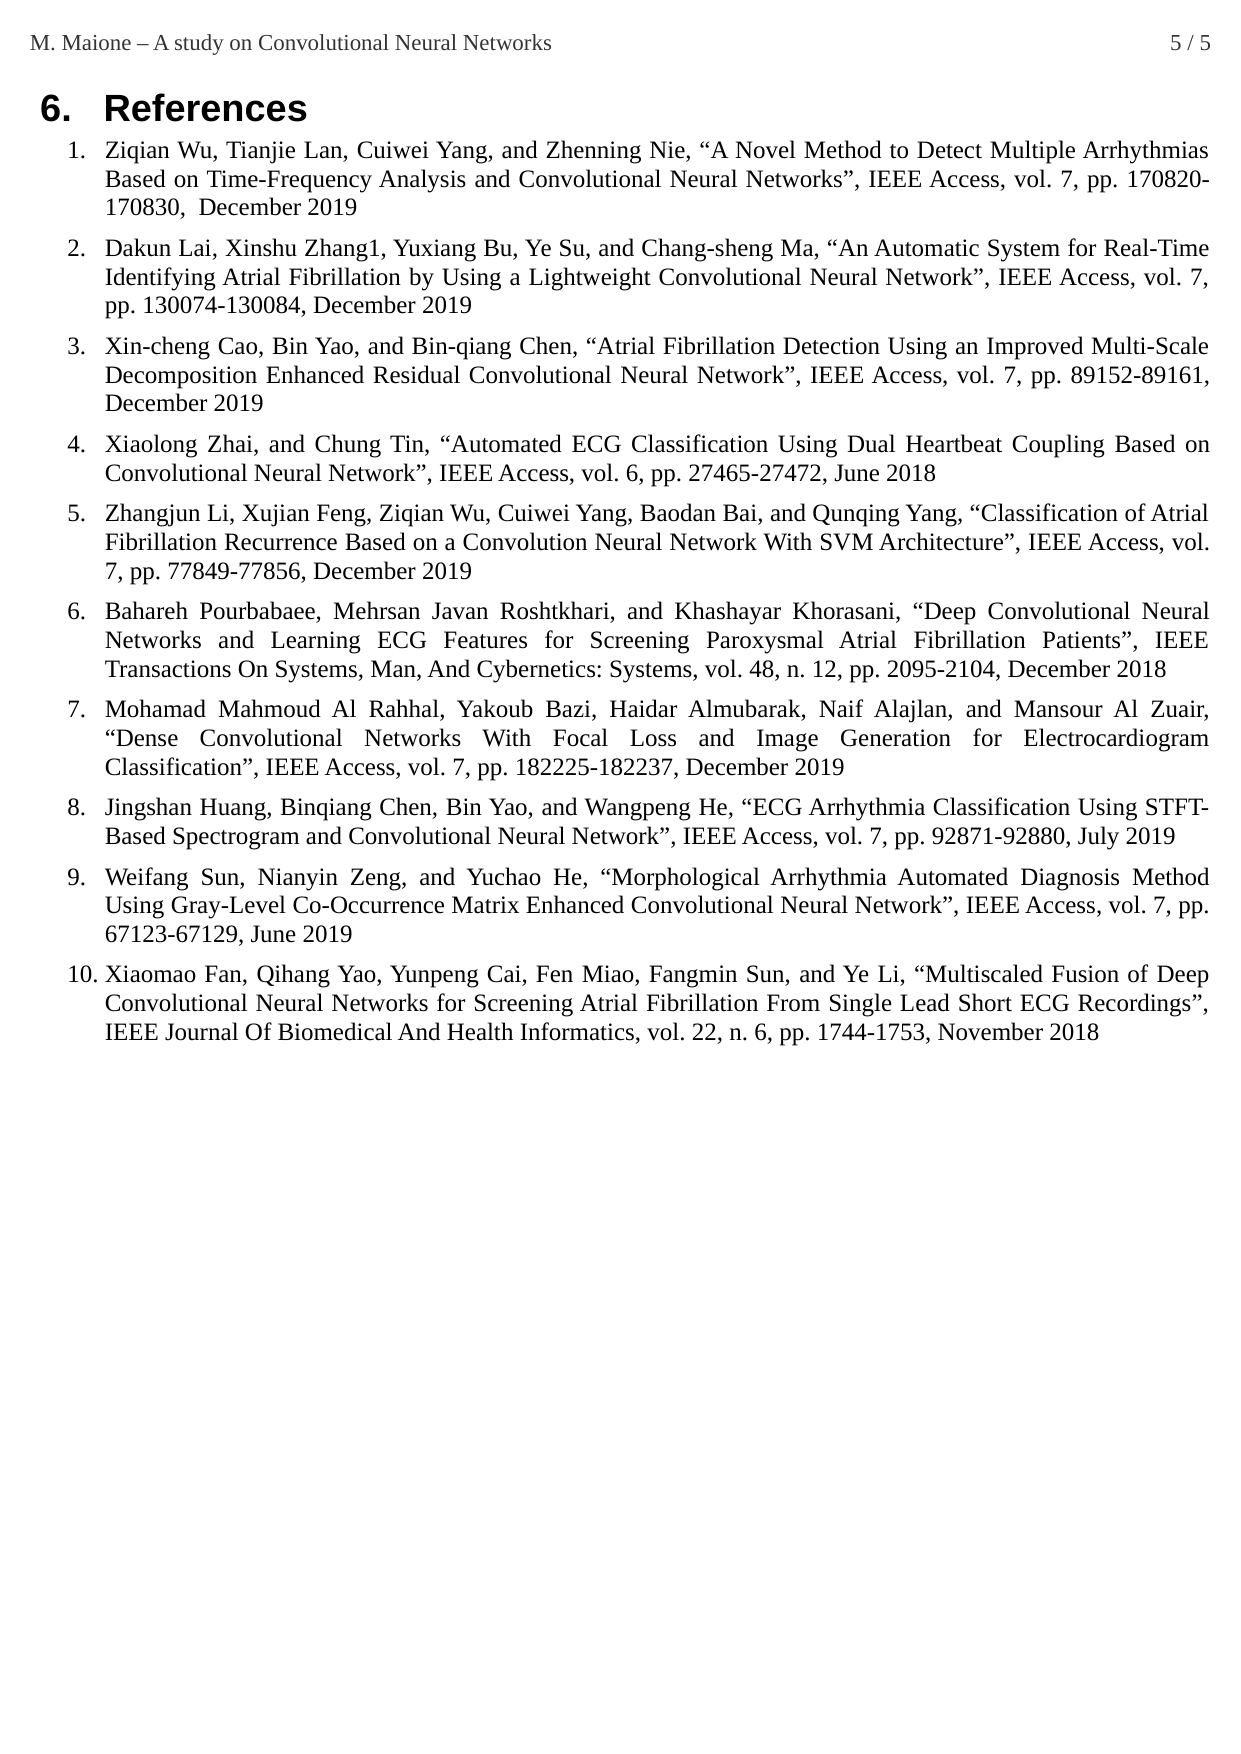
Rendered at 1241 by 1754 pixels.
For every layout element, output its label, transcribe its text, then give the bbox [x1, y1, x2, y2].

list Xiaomao Fan, Qihang Yao, Yunpeng Cai, Fen Miao, Fangmin Sun, and Ye Li, “Multiscaled Fusion of Deep Convolutional Neural Networks for Screening Atrial Fibrillation From Single Lead Short ECG Recordings”, IEEE Journal Of Biomedical And Health Informatics, vol. 22, n. 6, pp. 1744-1753, November 2018 [67, 959, 1211, 1046]
list Mohamad Mahmoud Al Rahhal, Yakoub Bazi, Haidar Almubarak, Naif Alajlan, and Mansour Al Zuair, “Dense Convolutional Networks With Focal Loss and Image Generation for Electrocardiogram Classification”, IEEE Access, vol. 7, pp. 182225-182237, December 2019 [67, 694, 1211, 781]
list Xin-cheng Cao, Bin Yao, and Bin-qiang Chen, “Atrial Fibrillation Detection Using an Improved Multi-Scale Decomposition Enhanced Residual Convolutional Neural Network”, IEEE Access, vol. 7, pp. 89152-89161, December 2019 [67, 331, 1211, 417]
list Bahareh Pourbabaee, Mehrsan Javan Roshtkhari, and Khashayar Khorasani, “Deep Convolutional Neural Networks and Learning ECG Features for Screening Paroxysmal Atrial Fibrillation Patients”, IEEE Transactions On Systems, Man, And Cybernetics: Systems, vol. 48, n. 12, pp. 2095-2104, December 2018 [67, 596, 1211, 682]
list Ziqian Wu, Tianjie Lan, Cuiwei Yang, and Zhenning Nie, “A Novel Method to Detect Multiple Arrhythmias Based on Time-Frequency Analysis and Convolutional Neural Networks”, IEEE Access, vol. 7, pp. 170820-170830, December 2019 [67, 135, 1211, 221]
list Jingshan Huang, Binqiang Chen, Bin Yao, and Wangpeng He, “ECG Arrhythmia Classification Using STFT-Based Spectrogram and Convolutional Neural Network”, IEEE Access, vol. 7, pp. 92871-92880, July 2019 [67, 792, 1211, 850]
list Weifang Sun, Nianyin Zeng, and Yuchao He, “Morphological Arrhythmia Automated Diagnosis Method Using Gray-Level Co-Occurrence Matrix Enhanced Convolutional Neural Network”, IEEE Access, vol. 7, pp. 67123-67129, June 2019 [67, 862, 1211, 948]
list Xiaolong Zhai, and Chung Tin, “Automated ECG Classification Using Dual Heartbeat Coupling Based on Convolutional Neural Network”, IEEE Access, vol. 6, pp. 27465-27472, June 2018 [67, 429, 1211, 486]
list Zhangjun Li, Xujian Feng, Ziqian Wu, Cuiwei Yang, Baodan Bai, and Qunqing Yang, “Classification of Atrial Fibrillation Recurrence Based on a Convolution Neural Network With SVM Architecture”, IEEE Access, vol. 7, pp. 77849-77856, December 2019 [67, 498, 1211, 584]
list Dakun Lai, Xinshu Zhang1, Yuxiang Bu, Ye Su, and Chang-sheng Ma, “An Automatic System for Real-Time Identifying Atrial Fibrillation by Using a Lightweight Convolutional Neural Network”, IEEE Access, vol. 7, pp. 130074-130084, December 2019 [67, 233, 1211, 319]
subtitle References [29, 85, 1211, 129]
